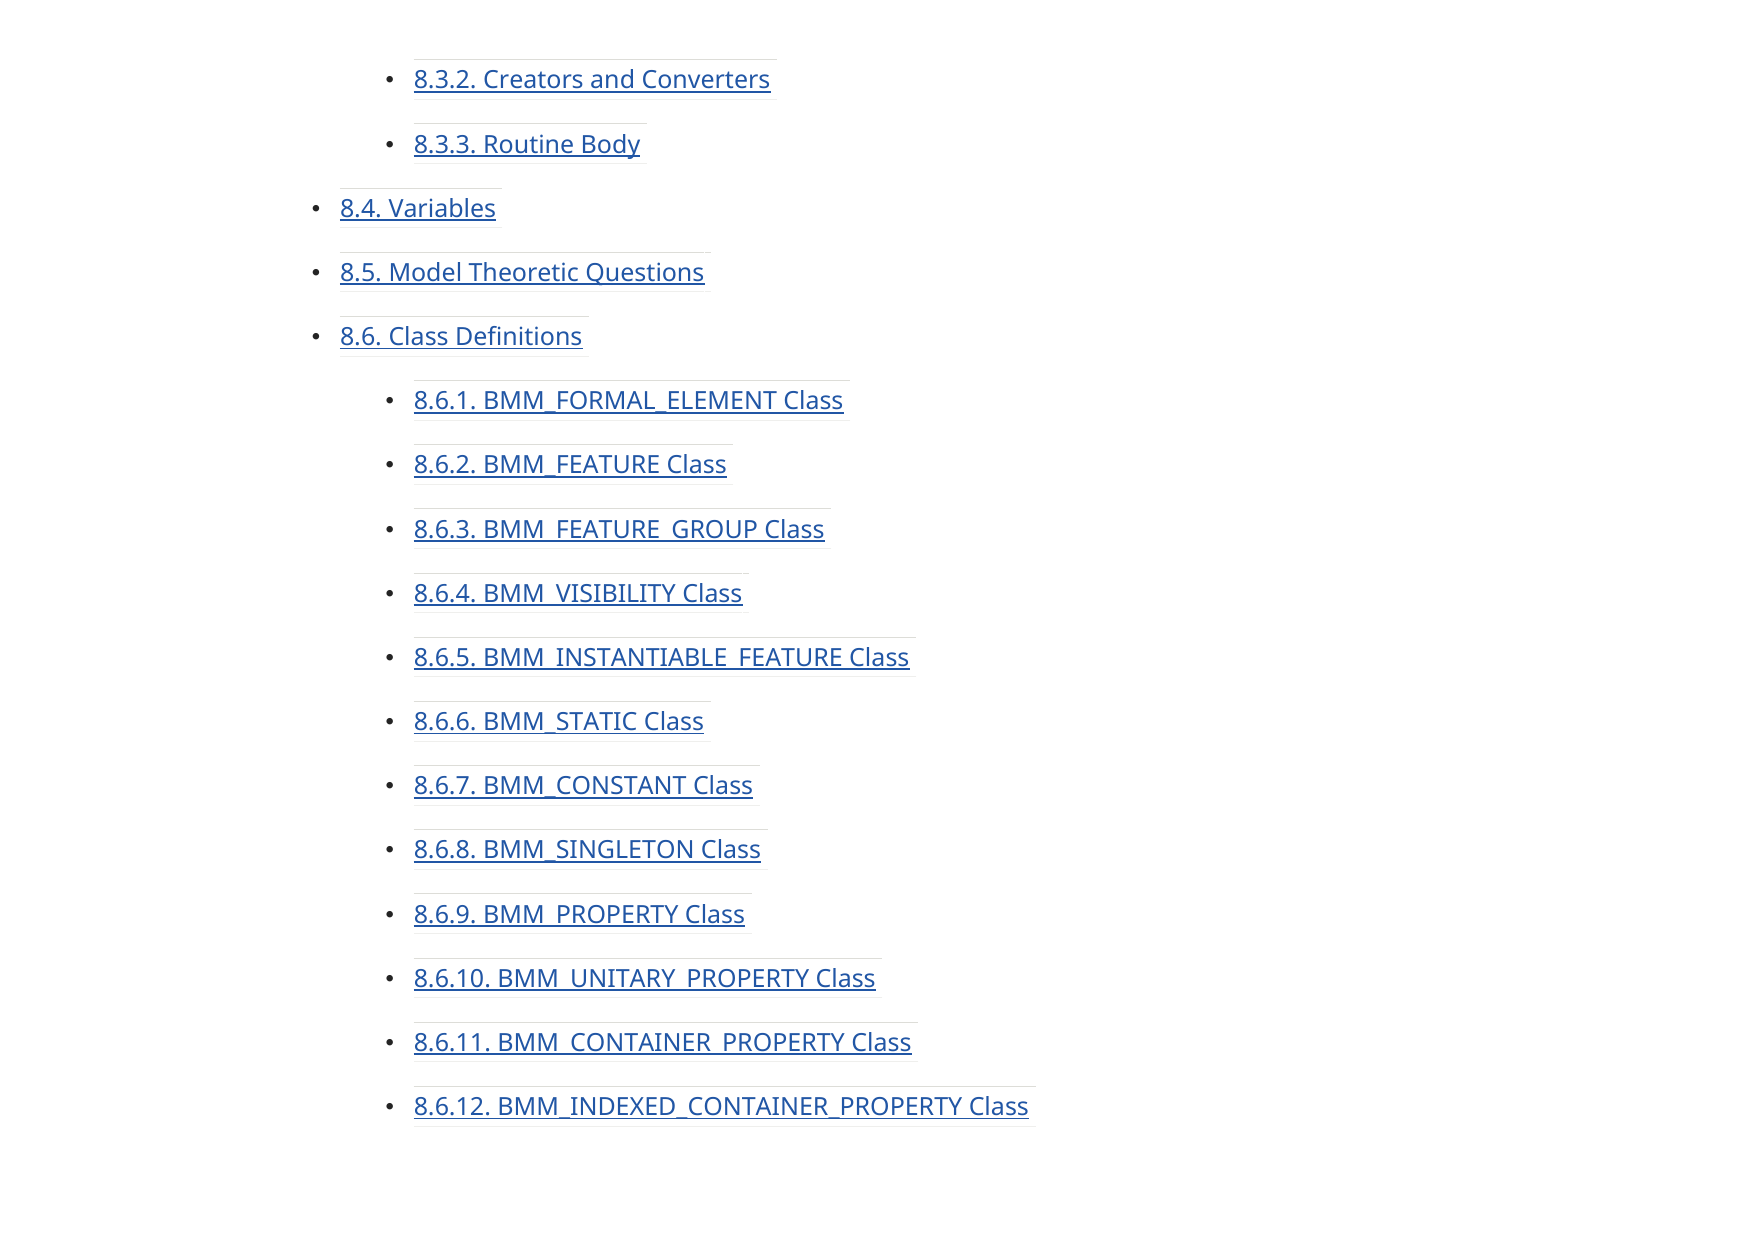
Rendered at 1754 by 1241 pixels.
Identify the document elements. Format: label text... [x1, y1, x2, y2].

list 8.6.6. BMM_STATIC Class [384, 701, 1695, 741]
list 8.6.3. BMM_FEATURE_GROUP Class [384, 508, 1695, 548]
list 8.6.5. BMM_INSTANTIABLE_FEATURE Class [384, 637, 1695, 677]
list 8.4. Variables [310, 187, 1695, 227]
list 8.6. Class Definitions [310, 316, 1695, 356]
list 8.6.10. BMM_UNITARY_PROPERTY Class [384, 957, 1695, 997]
list 8.6.11. BMM_CONTAINER_PROPERTY Class [384, 1022, 1695, 1062]
list 8.6.2. BMM_FEATURE Class [384, 444, 1695, 484]
list 8.6.12. BMM_INDEXED_CONTAINER_PROPERTY Class [384, 1086, 1695, 1126]
list 8.6.8. BMM_SINGLETON Class [384, 829, 1695, 869]
list 8.5. Model Theoretic Questions [310, 252, 1695, 292]
list 8.6.9. BMM_PROPERTY Class [384, 893, 1695, 933]
list 8.6.1. BMM_FORMAL_ELEMENT Class [384, 380, 1695, 420]
list 8.6.4. BMM_VISIBILITY Class [384, 572, 1695, 612]
list 8.3.2. Creators and Converters [384, 59, 1695, 99]
list 8.6.7. BMM_CONSTANT Class [384, 765, 1695, 805]
list 8.3.3. Routine Body [384, 123, 1695, 163]
